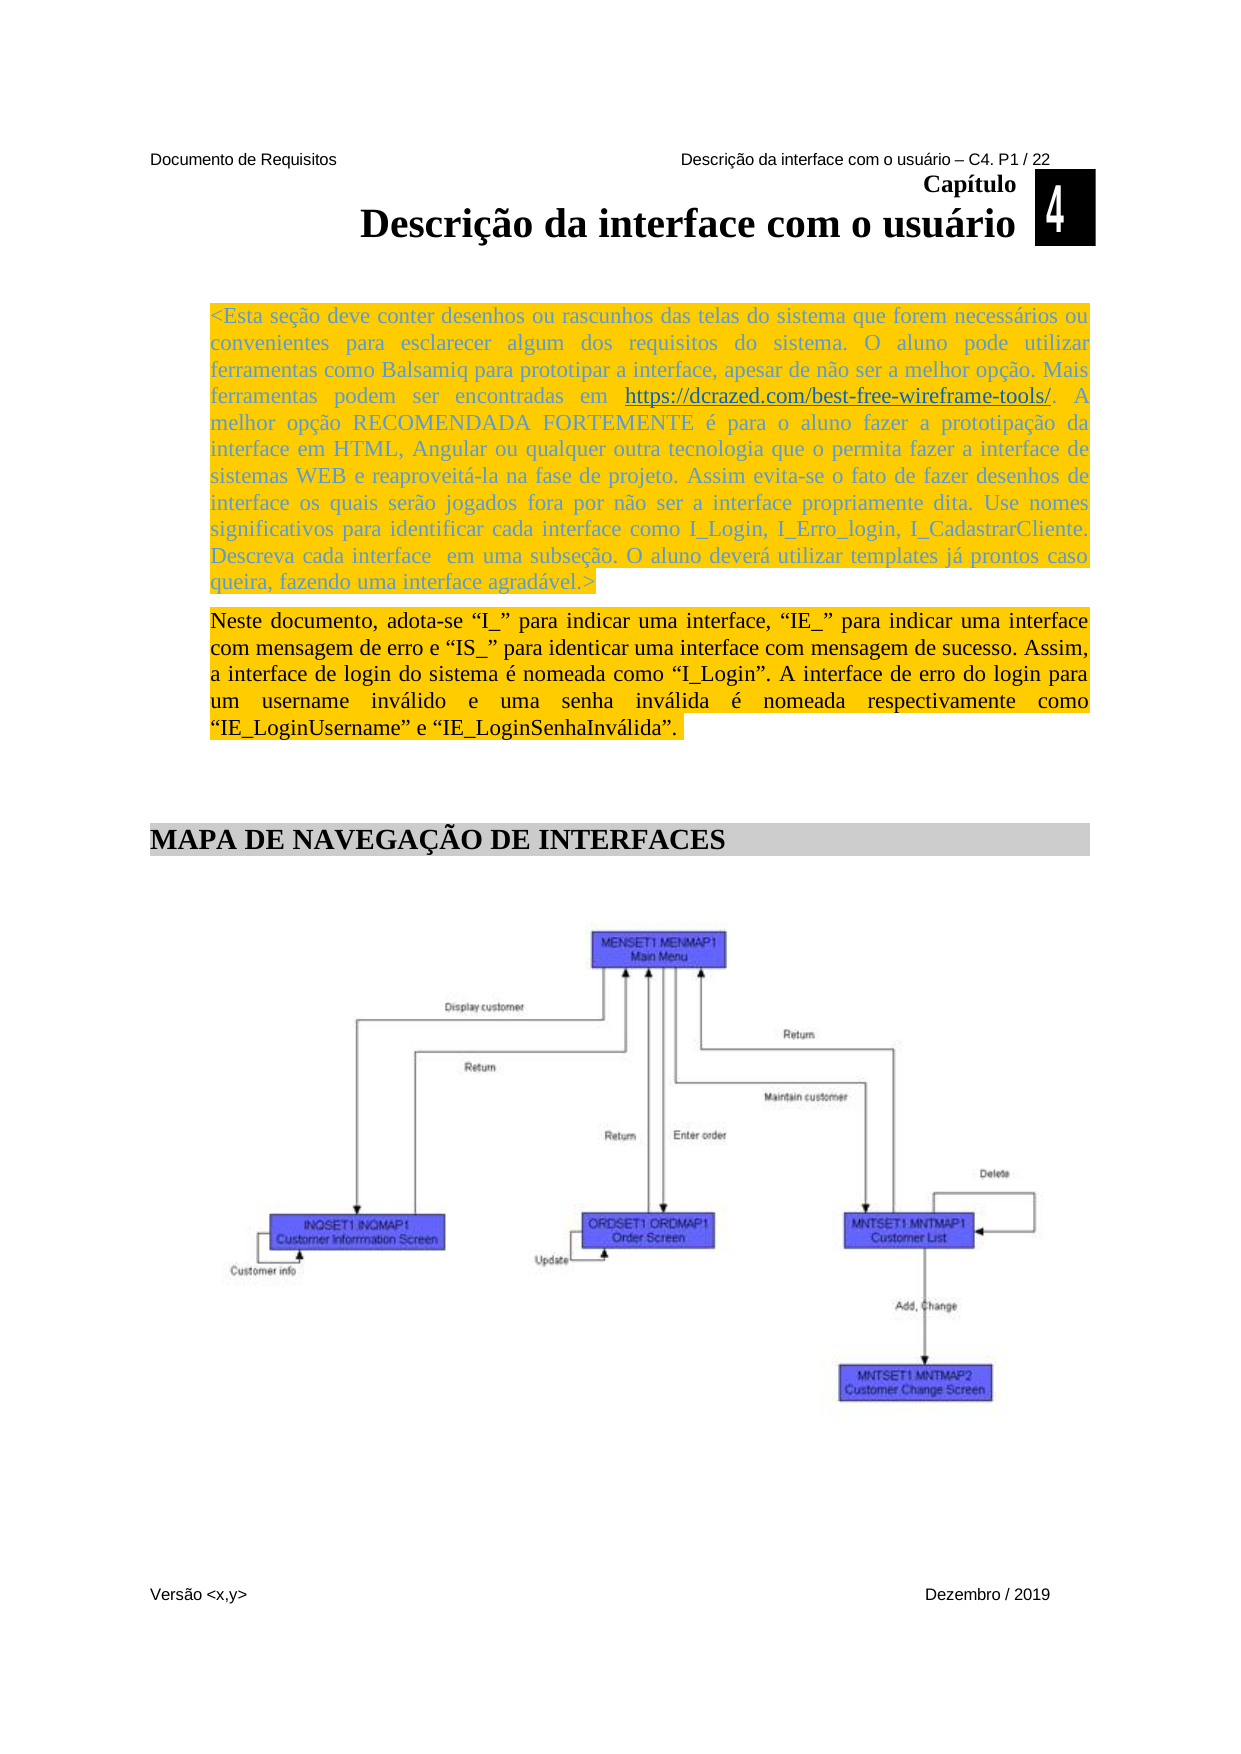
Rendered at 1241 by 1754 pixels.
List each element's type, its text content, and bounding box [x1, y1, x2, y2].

picture [211, 876, 1054, 1457]
subtitle Descrição da interface com o usuário [150, 198, 1035, 246]
subtitle MAPA DE NAVEGAÇÃO DE INTERFACES [150, 823, 1090, 856]
text <Esta seção deve conter desenhos ou rascunhos das telas do sistema que forem necessários ou convenientes para esclarecer algum dos requisitos do sistema. O aluno pode utilizar ferramentas como Balsamiq para prototipar a interface, apesar de não ser a melhor opção. Mais ferramentas podem ser encontradas em https://dcrazed.com/best-free-wireframe-tools/. A melhor opção RECOMENDADA FORTEMENTE é para o aluno fazer a prototipação da interface em HTML, Angular ou qualquer outra tecnologia que o permita fazer a interface de sistemas WEB e reaproveitá-la na fase de projeto. Assim evita-se o fato de fazer desenhos de interface os quais serão jogados fora por não ser a interface propriamente dita. Use nomes significativos para identificar cada interface como I_Login, I_Erro_login, I_CadastrarCliente. Descreva cada interface em uma subseção. O aluno deverá utilizar templates já prontos caso queira, fazendo uma interface agradável.> [210, 302, 1090, 594]
text Neste documento, adota-se “I_” para indicar uma interface, “IE_” para indicar uma interface com mensagem de erro e “IS_” para identicar uma interface com mensagem de sucesso. Assim, a interface de login do sistema é nomeada como “I_Login”. A interface de erro do login para um username inválido e uma senha inválida é nomeada respectivamente como “IE_LoginUsername” e “IE_LoginSenhaInválida”. [210, 607, 1090, 740]
text Capítulo [210, 169, 1035, 198]
